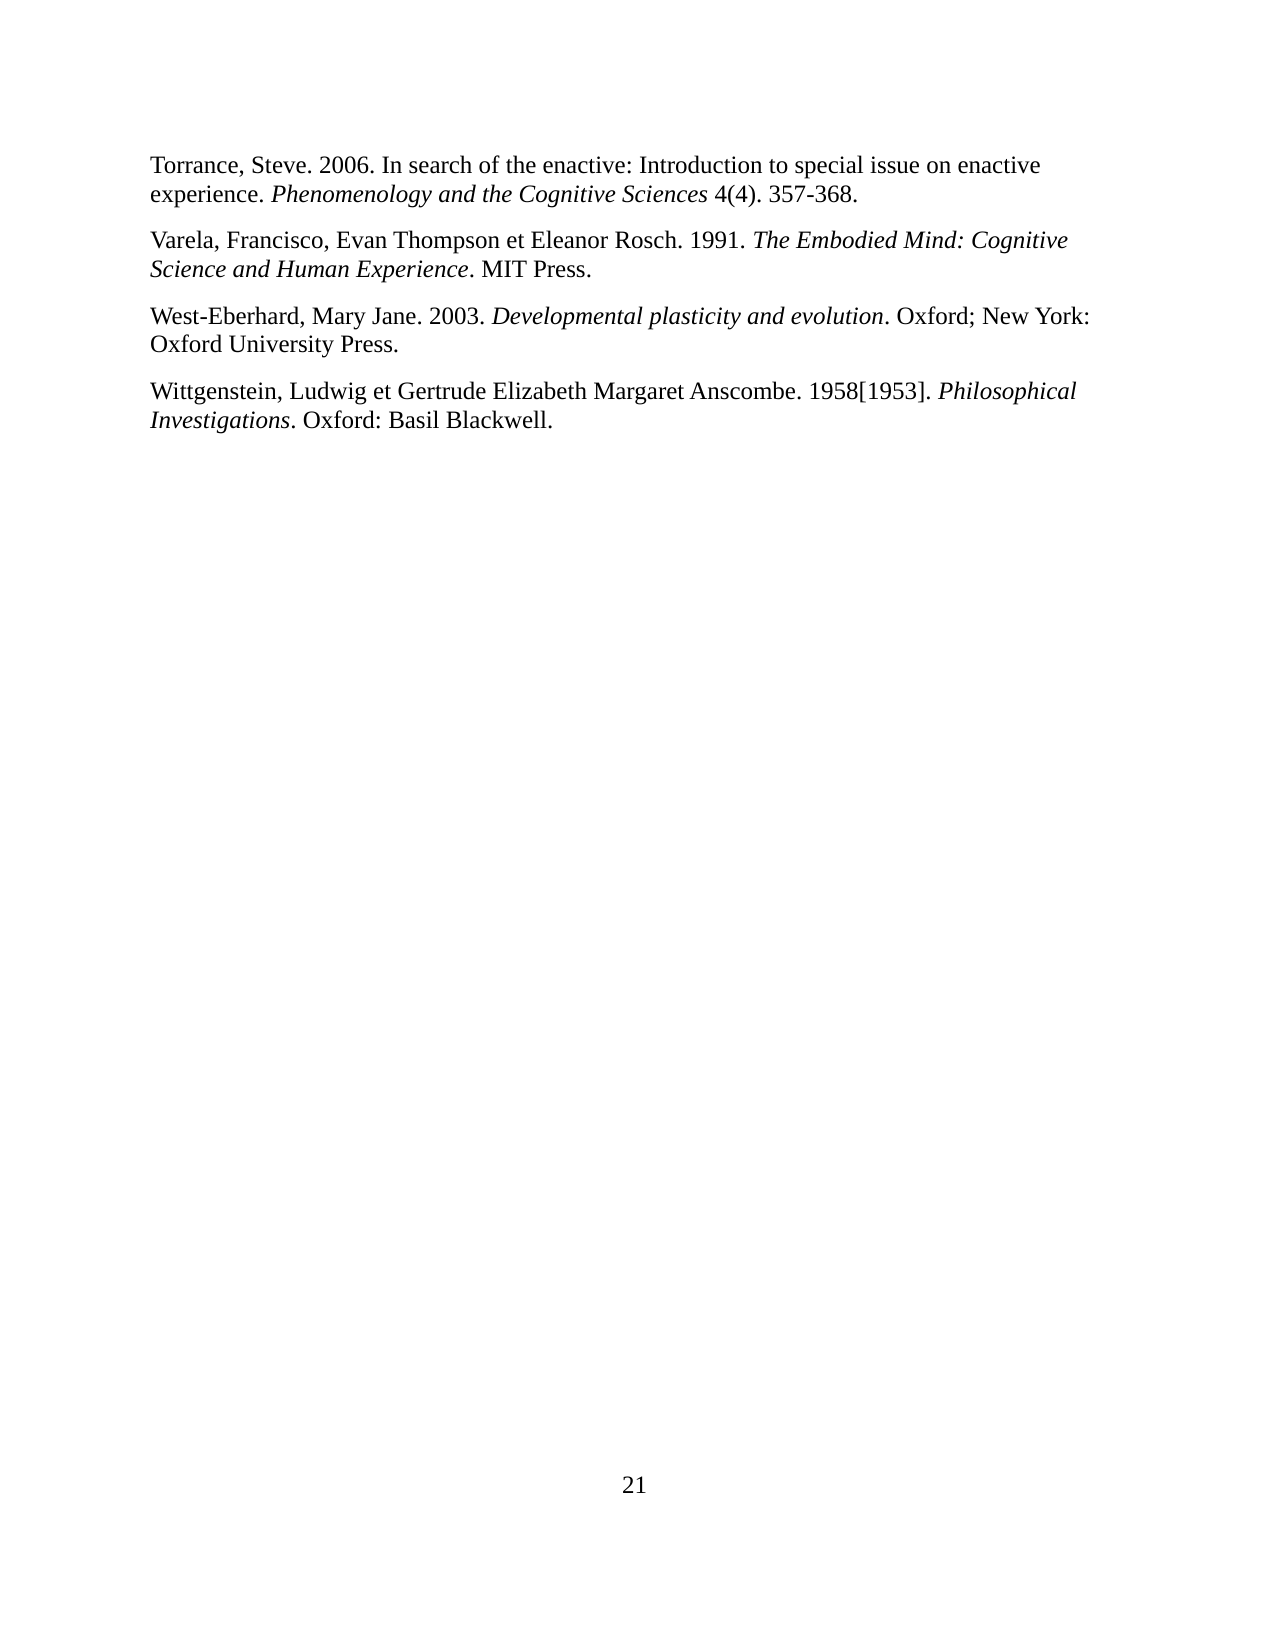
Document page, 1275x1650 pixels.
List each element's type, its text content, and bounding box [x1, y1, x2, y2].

text Varela, Francisco, Evan Thompson et Eleanor Rosch. 1991. The Embodied Mind: Cognitive Science and Human Experience. MIT Press. [150, 225, 1125, 283]
text West-Eberhard, Mary Jane. 2003. Developmental plasticity and evolution. Oxford; New York: Oxford University Press. [150, 301, 1125, 358]
text Wittgenstein, Ludwig et Gertrude Elizabeth Margaret Anscombe. 1958[1953]. Philosophical Investigations. Oxford: Basil Blackwell. [150, 376, 1125, 434]
text Torrance, Steve. 2006. In search of the enactive: Introduction to special issue on enactive experience. Phenomenology and the Cognitive Sciences 4(4). 357‑368. [150, 150, 1125, 207]
